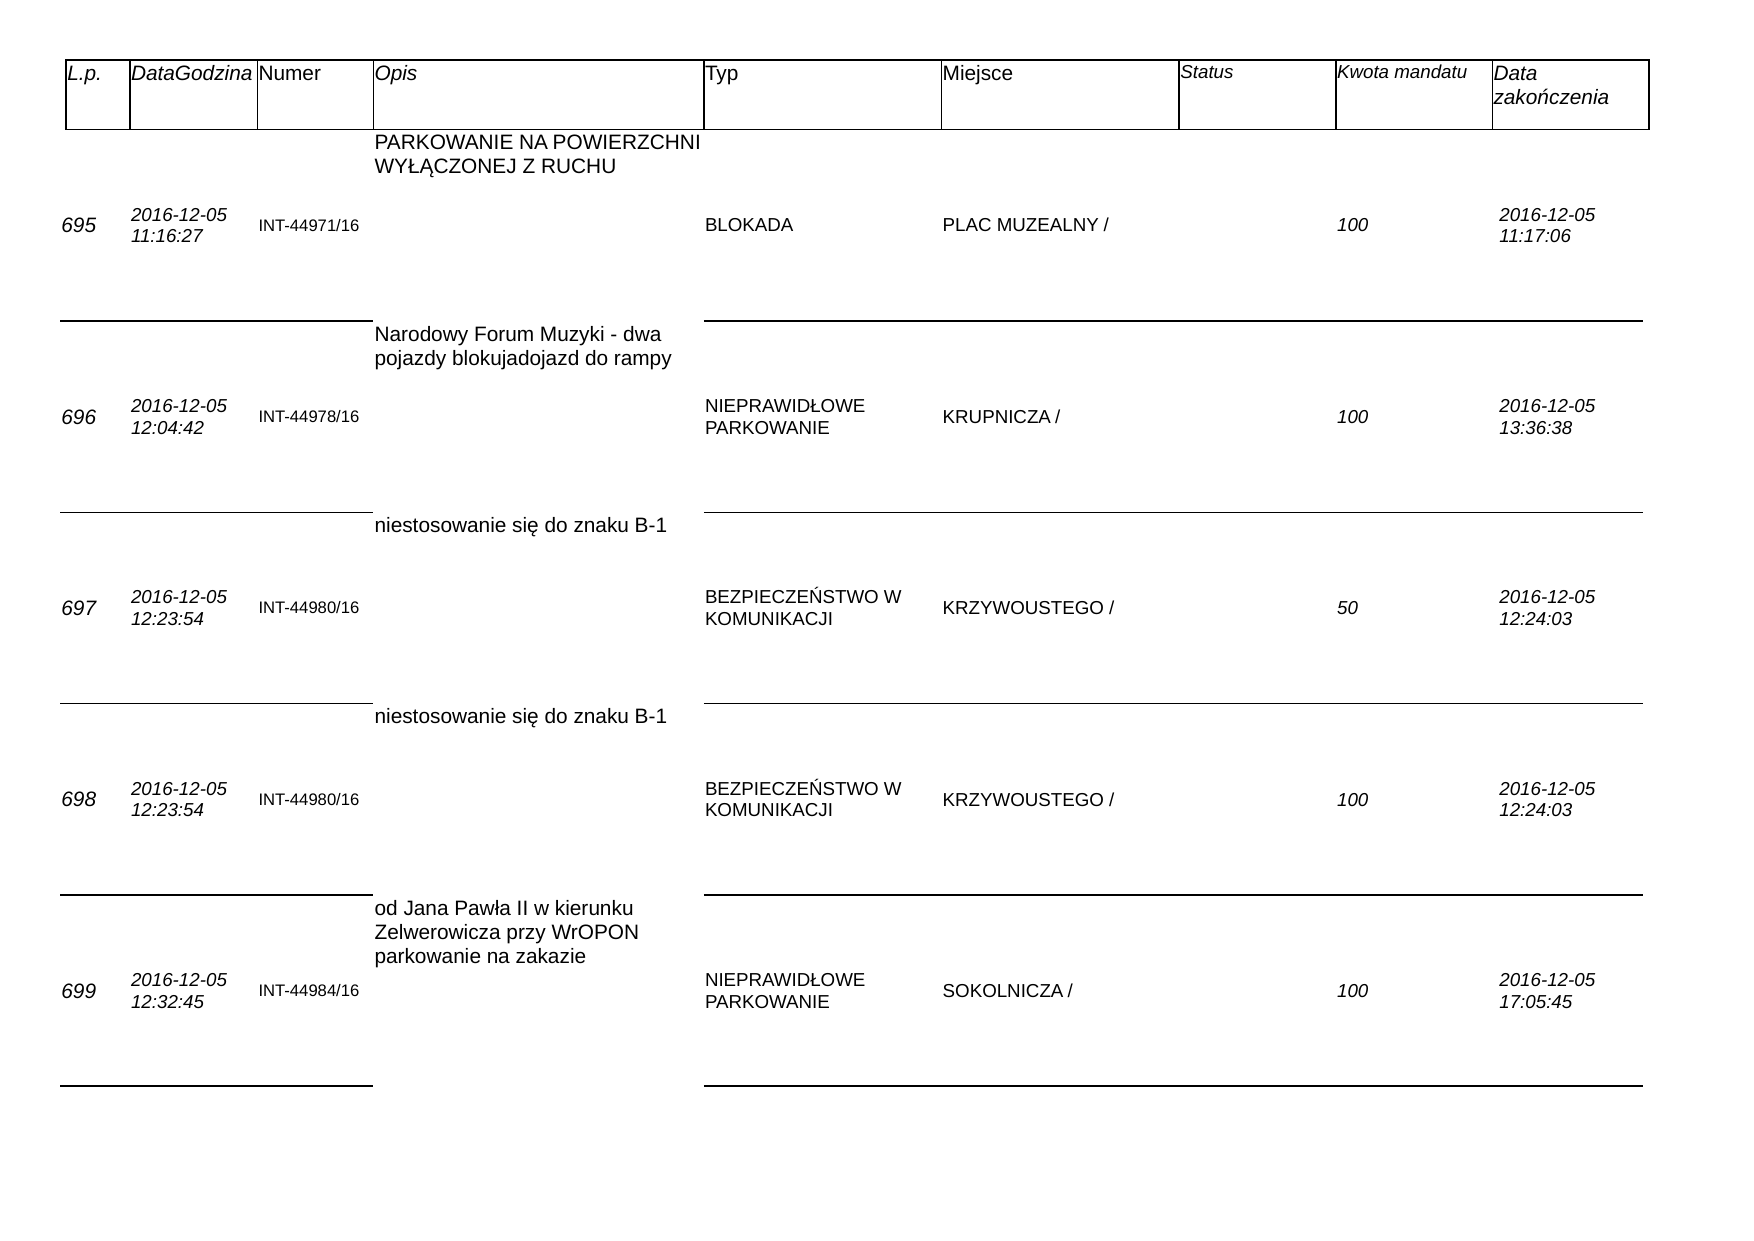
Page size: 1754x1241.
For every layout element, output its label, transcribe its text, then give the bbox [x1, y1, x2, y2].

table_cell KRUPNICZA / [941, 322, 1179, 511]
table_cell BLOKADA [704, 130, 941, 320]
table_cell 697 [60, 513, 130, 703]
table_cell PARKOWANIE NA POWIERZCHNI WYŁĄCZONEJ Z RUCHU [373, 130, 704, 320]
table_cell Narodowy Forum Muzyki - dwa pojazdy blokujadojazd do rampy [373, 320, 704, 511]
table_cell KRZYWOUSTEGO / [941, 513, 1179, 703]
table_header Numer [258, 61, 373, 129]
table_cell 699 [60, 896, 130, 1085]
table_cell 2016-12-05 12:24:03 [1498, 704, 1643, 894]
table_cell NIEPRAWIDŁOWE PARKOWANIE [704, 322, 941, 511]
table_cell 2016-12-05 12:32:45 [130, 896, 257, 1085]
table_header L.p. [67, 61, 129, 129]
table_cell INT-44980/16 [257, 704, 373, 894]
table_cell [1179, 322, 1336, 511]
table_cell 2016-12-05 12:04:42 [130, 322, 257, 511]
table_header [60, 59, 65, 129]
table_cell 100 [1336, 130, 1498, 320]
table_cell [1643, 703, 1649, 894]
table_header Opis [374, 61, 703, 129]
table_header Data zakończenia [1493, 61, 1648, 129]
table_cell BEZPIECZEŃSTWO W KOMUNIKACJI [704, 704, 941, 894]
table_header Miejsce [942, 61, 1178, 129]
table_cell [1643, 894, 1649, 1085]
table_cell 2016-12-05 17:05:45 [1498, 896, 1643, 1085]
table_cell [1643, 320, 1649, 511]
table_cell INT-44980/16 [257, 513, 373, 703]
table_cell 2016-12-05 11:16:27 [130, 130, 257, 320]
table_cell 100 [1336, 322, 1498, 511]
table_cell [1643, 130, 1649, 320]
table_cell 2016-12-05 11:17:06 [1498, 130, 1643, 320]
table_cell 696 [60, 322, 130, 511]
table_header Status [1180, 61, 1335, 129]
table_cell 2016-12-05 13:36:38 [1498, 322, 1643, 511]
table_cell 2016-12-05 12:24:03 [1498, 513, 1643, 703]
table_cell od Jana Pawła II w kierunku Zelwerowicza przy WrOPON parkowanie na zakazie [373, 894, 704, 1085]
table_cell INT-44984/16 [257, 896, 373, 1085]
table_header DataGodzina [131, 61, 257, 129]
table_cell 50 [1336, 513, 1498, 703]
table_cell 100 [1336, 896, 1498, 1085]
table_header Typ [705, 61, 941, 129]
table_cell NIEPRAWIDŁOWE PARKOWANIE [704, 896, 941, 1085]
table_header Kwota mandatu [1337, 61, 1492, 129]
table_cell KRZYWOUSTEGO / [941, 704, 1179, 894]
table_cell [1179, 896, 1336, 1085]
table_cell INT-44971/16 [257, 130, 373, 320]
table_cell niestosowanie się do znaku B-1 [373, 511, 704, 703]
table_cell niestosowanie się do znaku B-1 [373, 703, 704, 894]
table_cell 2016-12-05 12:23:54 [130, 704, 257, 894]
table_cell [1643, 511, 1649, 703]
table_cell INT-44978/16 [257, 322, 373, 511]
table_cell SOKOLNICZA / [941, 896, 1179, 1085]
table_cell 100 [1336, 704, 1498, 894]
table_cell BEZPIECZEŃSTWO W KOMUNIKACJI [704, 513, 941, 703]
table_cell [1179, 704, 1336, 894]
table_cell PLAC MUZEALNY / [941, 130, 1179, 320]
table_cell 698 [60, 704, 130, 894]
table_cell 695 [60, 129, 130, 320]
table_cell [1179, 130, 1336, 320]
table_cell [1179, 513, 1336, 703]
table_cell 2016-12-05 12:23:54 [130, 513, 257, 703]
